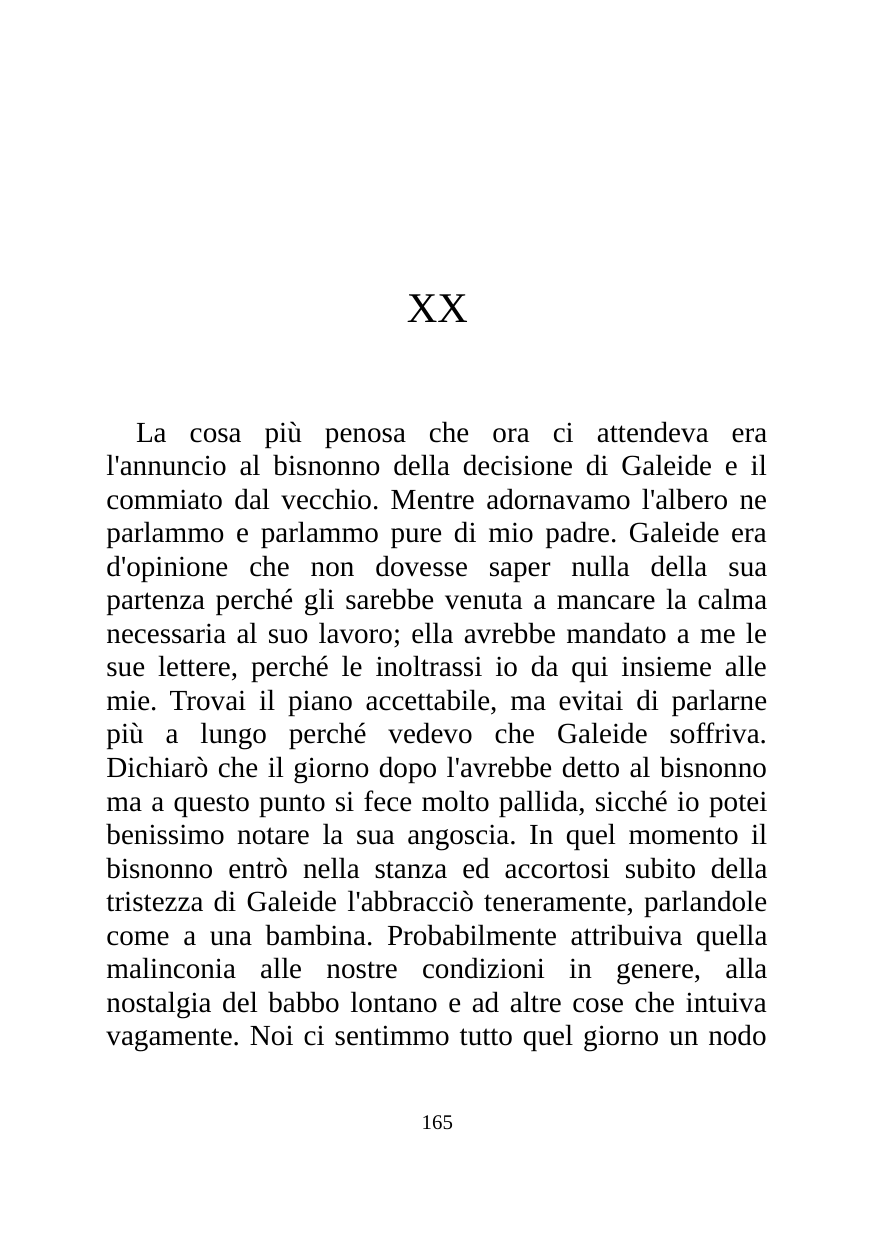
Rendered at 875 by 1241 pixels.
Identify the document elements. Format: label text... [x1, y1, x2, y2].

text La cosa più penosa che ora ci attendeva era l'annuncio al bisnonno della decisione di Galeide e il commiato dal vecchio. Mentre adornavamo l'albero ne parlammo e parlammo pure di mio padre. Galeide era d'opinione che non dovesse saper nulla della sua partenza perché gli sarebbe venuta a mancare la calma necessaria al suo lavoro; ella avrebbe mandato a me le sue lettere, perché le inoltrassi io da qui insieme alle mie. Trovai il piano accettabile, ma evitai di parlarne più a lungo perché vedevo che Galeide soffriva. Dichiarò che il giorno dopo l'avrebbe detto al bisnonno ma a questo punto si fece molto pallida, sicché io potei benissimo notare la sua angoscia. In quel momento il bisnonno entrò nella stanza ed accortosi subito della tristezza di Galeide l'abbracciò teneramente, parlandole come a una bambina. Probabilmente attribuiva quella malinconia alle nostre condizioni in genere, alla nostalgia del babbo lontano e ad altre cose che intuiva vagamente. Noi ci sentimmo tutto quel giorno un nodo [106, 415, 768, 1052]
subtitle XX [106, 283, 768, 332]
